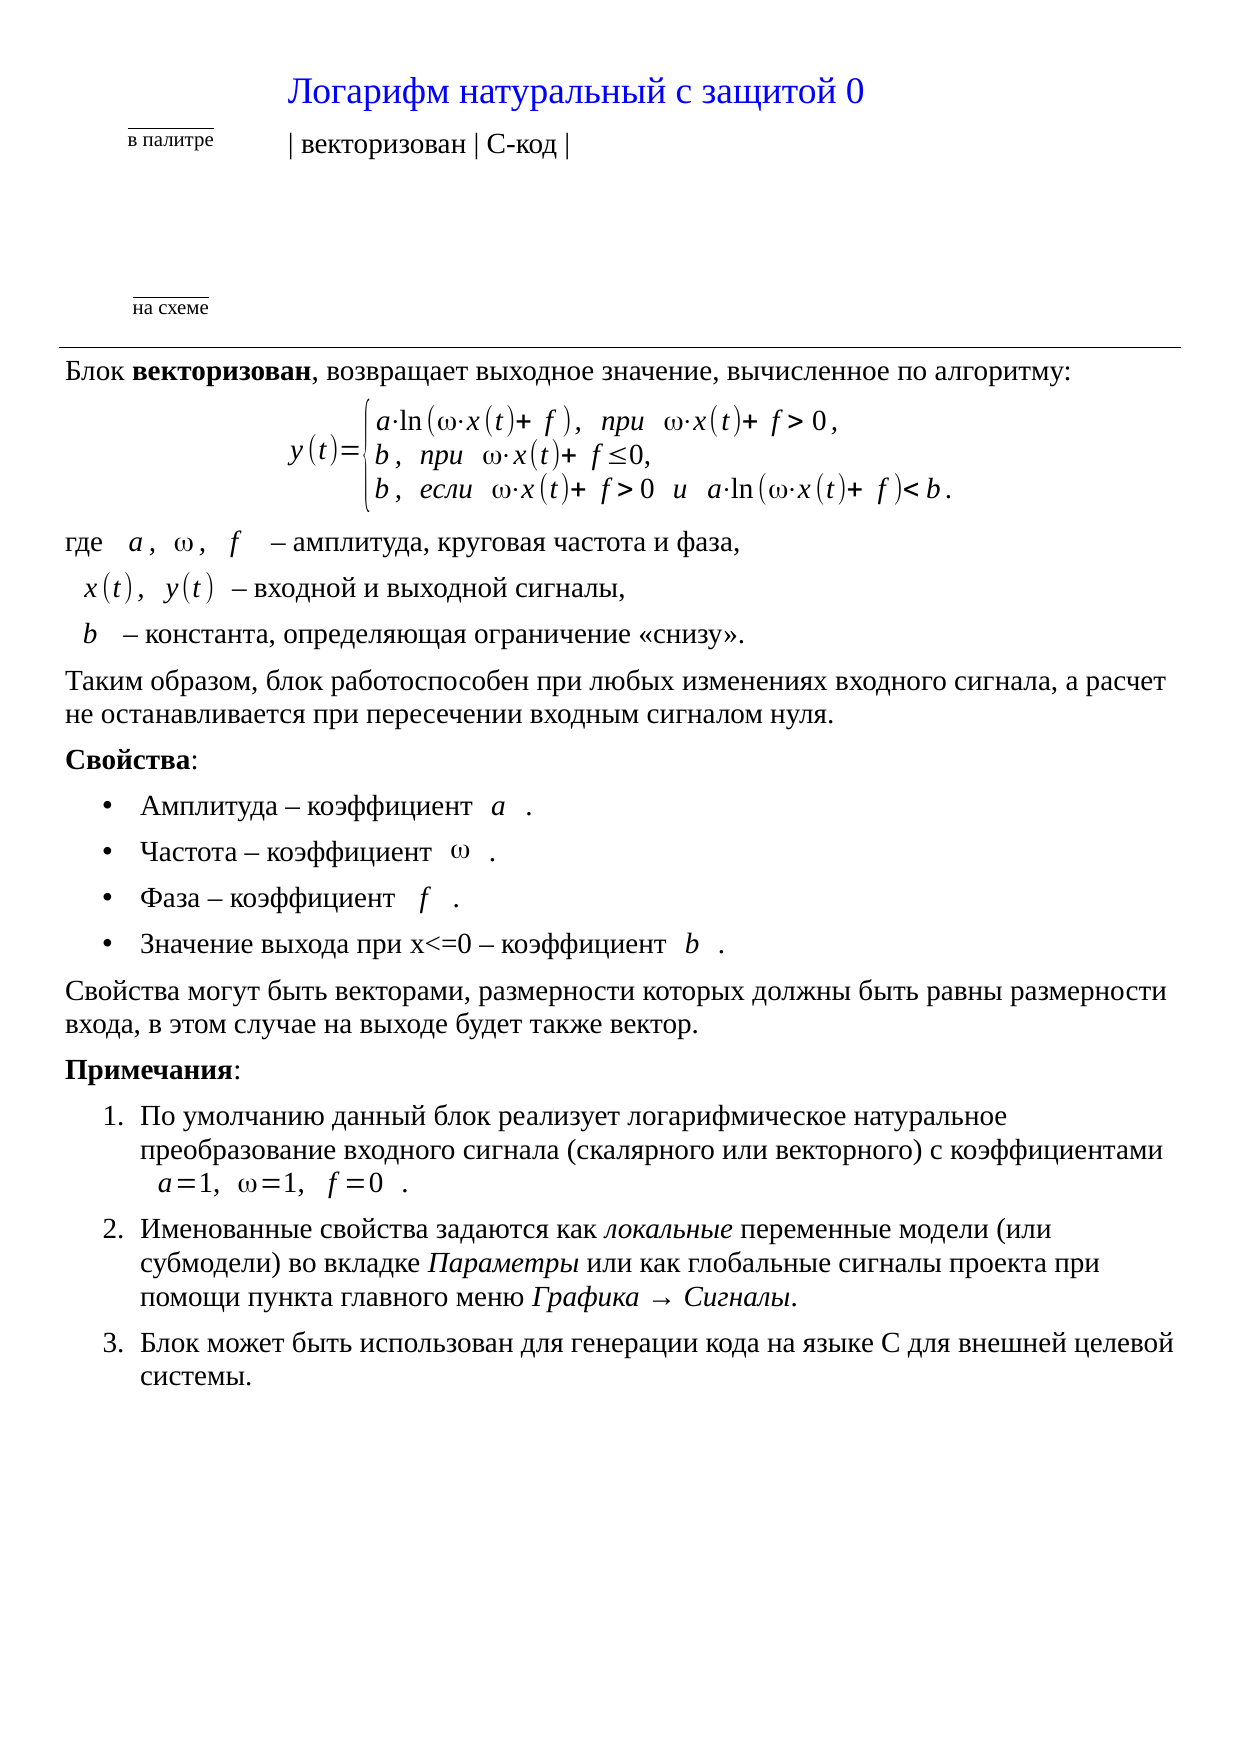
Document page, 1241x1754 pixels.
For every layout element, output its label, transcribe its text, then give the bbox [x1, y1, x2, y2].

table_cell [282, 178, 1181, 289]
table_cell на схеме [59, 290, 282, 347]
table_cell | векторизован | C-код | [282, 121, 1181, 178]
table_cell [282, 290, 1181, 347]
table_header [59, 59, 282, 121]
table_header Логарифм натуральный с защитой 0 [282, 59, 1181, 121]
table_cell Блок векторизован, возвращает выходное значение, вычисленное по алгоритму: где – амплитуда, круговая частота и фаза, – входной и выходной сигналы, – константа, определяющая ограничение «снизу». Таким образом, блок работоспособен при любых изменениях входного сигнала, а расчет не останавливается при пересечении входным сигналом нуля. Свойства: Амплитуда – коэффициент. Частота – коэффициент. Фаза – коэффициент. Значение выхода при x<=0 – коэффициент. Свойства могут быть векторами, размерности которых должны быть равны размерности входа, в этом случае на выходе будет также вектор. Примечания: По умолчанию данный блок реализует логарифмическое натуральное преобразование входного сигнала (скалярного или векторного) с коэффициентами. Именованные свойства задаются как локальные переменные модели (или субмодели) во вкладке Параметры или как глобальные сигналы проекта при помощи пункта главного меню Графика → Сигналы. Блок может быть использован для генерации кода на языке C для внешней целевой системы. [59, 348, 1181, 1410]
table_cell в палитре [59, 121, 282, 178]
table_cell [59, 178, 282, 289]
